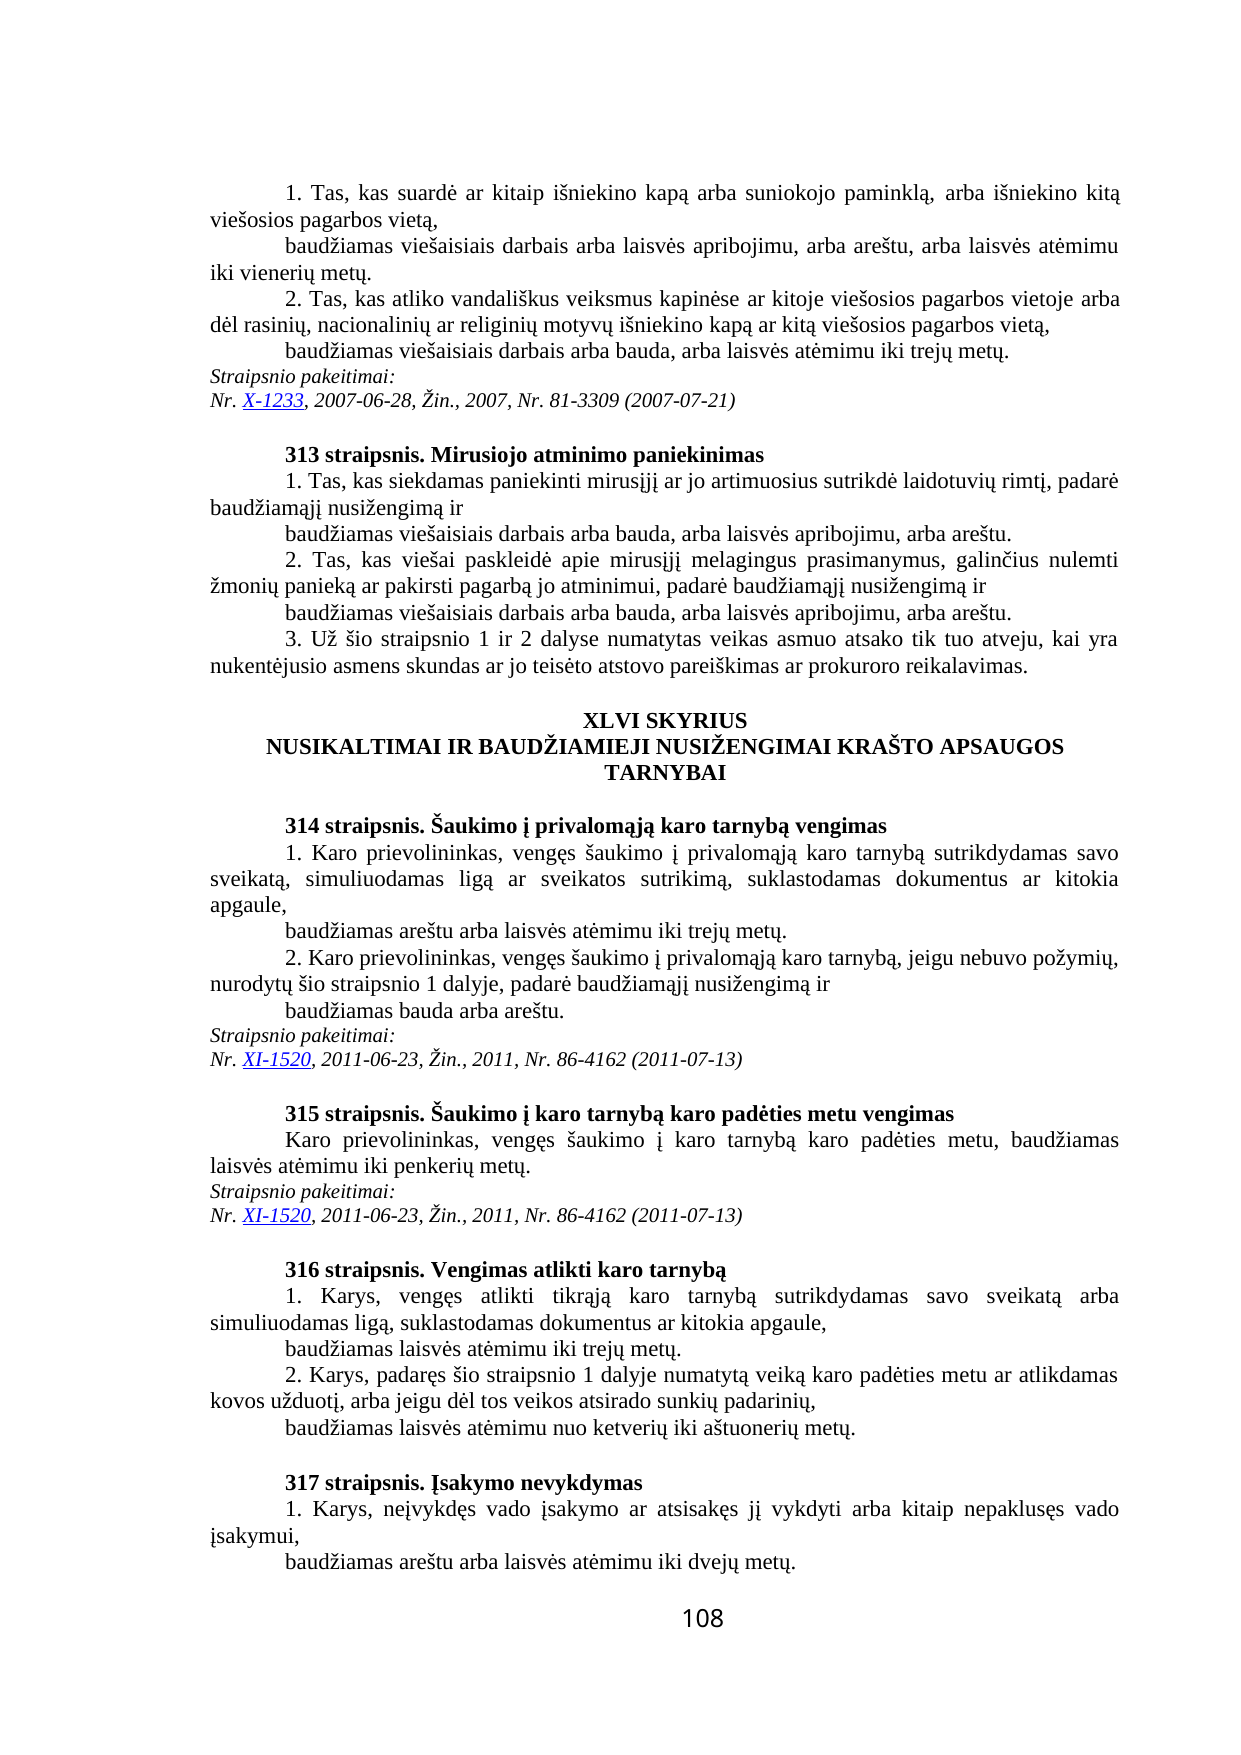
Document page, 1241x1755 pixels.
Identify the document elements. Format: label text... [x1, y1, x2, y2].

text baudžiamas viešaisiais darbais arba bauda, arba laisvės atėmimu iki trejų metų. [210, 338, 1120, 364]
text baudžiamas laisvės atėmimu iki trejų metų. [210, 1335, 1120, 1361]
text Karo prievolininkas, vengęs šaukimo į karo tarnybą karo padėties metu, baudžiamas laisvės atėmimu iki penkerių metų. [210, 1126, 1120, 1179]
text 2. Karo prievolininkas, vengęs šaukimo į privalomąją karo tarnybą, jeigu nebuvo požymių, nurodytų šio straipsnio 1 dalyje, padarė baudžiamąjį nusižengimą ir [210, 944, 1120, 997]
text 1. Karys, neįvykdęs vado įsakymo ar atsisakęs jį vykdyti arba kitaip nepaklusęs vado įsakymui, [210, 1495, 1120, 1548]
text 1. Karo prievolininkas, vengęs šaukimo į privalomąją karo tarnybą sutrikdydamas savo sveikatą, simuliuodamas ligą ar sveikatos sutrikimą, suklastodamas dokumentus ar kitokia apgaule, [210, 838, 1120, 918]
text 1. Tas, kas siekdamas paniekinti mirusįjį ar jo artimuosius sutrikdė laidotuvių rimtį, padarė baudžiamąjį nusižengimą ir [210, 467, 1120, 520]
text 3. Už šio straipsnio 1 ir 2 dalyse numatytas veikas asmuo atsako tik tuo atveju, kai yra nukentėjusio asmens skundas ar jo teisėto atstovo pareiškimas ar prokuroro reikalavimas. [210, 625, 1120, 678]
text 314 straipsnis. Šaukimo į privalomąją karo tarnybą vengimas [210, 812, 1120, 838]
text Straipsnio pakeitimai: [210, 364, 1120, 388]
text Nr. X-1233, 2007-06-28, Žin., 2007, Nr. 81-3309 (2007-07-21) [210, 388, 1120, 412]
text 316 straipsnis. Vengimas atlikti karo tarnybą [210, 1256, 1120, 1282]
text Nr. XI-1520, 2011-06-23, Žin., 2011, Nr. 86-4162 (2011-07-13) [210, 1203, 1120, 1227]
text Nusikaltimai IR BAUDŽIAMIEJI NUSIŽENGIMAI krašto apsaugos tarnybAI [210, 733, 1120, 786]
text 317 straipsnis. Įsakymo nevykdymas [210, 1469, 1120, 1495]
text 2. Tas, kas viešai paskleidė apie mirusįjį melagingus prasimanymus, galinčius nulemti žmonių panieką ar pakirsti pagarbą jo atminimui, padarė baudžiamąjį nusižengimą ir [210, 546, 1120, 599]
text Straipsnio pakeitimai: [210, 1179, 1120, 1203]
text 2. Tas, kas atliko vandališkus veiksmus kapinėse ar kitoje viešosios pagarbos vietoje arba dėl rasinių, nacionalinių ar religinių motyvų išniekino kapą ar kitą viešosios pagarbos vietą, [210, 285, 1120, 338]
text 1. Tas, kas suardė ar kitaip išniekino kapą arba suniokojo paminklą, arba išniekino kitą viešosios pagarbos vietą, [210, 179, 1120, 232]
text baudžiamas viešaisiais darbais arba bauda, arba laisvės apribojimu, arba areštu. [210, 520, 1120, 546]
text 315 straipsnis. Šaukimo į karo tarnybą karo padėties metu vengimas [210, 1100, 1120, 1126]
text Straipsnio pakeitimai: [210, 1023, 1120, 1047]
text baudžiamas laisvės atėmimu nuo ketverių iki aštuonerių metų. [210, 1414, 1120, 1440]
text baudžiamas areštu arba laisvės atėmimu iki dvejų metų. [210, 1548, 1120, 1574]
text 2. Karys, padaręs šio straipsnio 1 dalyje numatytą veiką karo padėties metu ar atlikdamas kovos užduotį, arba jeigu dėl tos veikos atsirado sunkių padarinių, [210, 1361, 1120, 1414]
subtitle XLVI skyrius [210, 707, 1120, 733]
text 1. Karys, vengęs atlikti tikrąją karo tarnybą sutrikdydamas savo sveikatą arba simuliuodamas ligą, suklastodamas dokumentus ar kitokia apgaule, [210, 1282, 1120, 1335]
text baudžiamas bauda arba areštu. [210, 997, 1120, 1023]
text baudžiamas areštu arba laisvės atėmimu iki trejų metų. [210, 918, 1120, 944]
text baudžiamas viešaisiais darbais arba bauda, arba laisvės apribojimu, arba areštu. [210, 599, 1120, 625]
text baudžiamas viešaisiais darbais arba laisvės apribojimu, arba areštu, arba laisvės atėmimu iki vienerių metų. [210, 232, 1120, 285]
text 313 straipsnis. Mirusiojo atminimo paniekinimas [210, 441, 1120, 467]
text Nr. XI-1520, 2011-06-23, Žin., 2011, Nr. 86-4162 (2011-07-13) [210, 1047, 1120, 1071]
